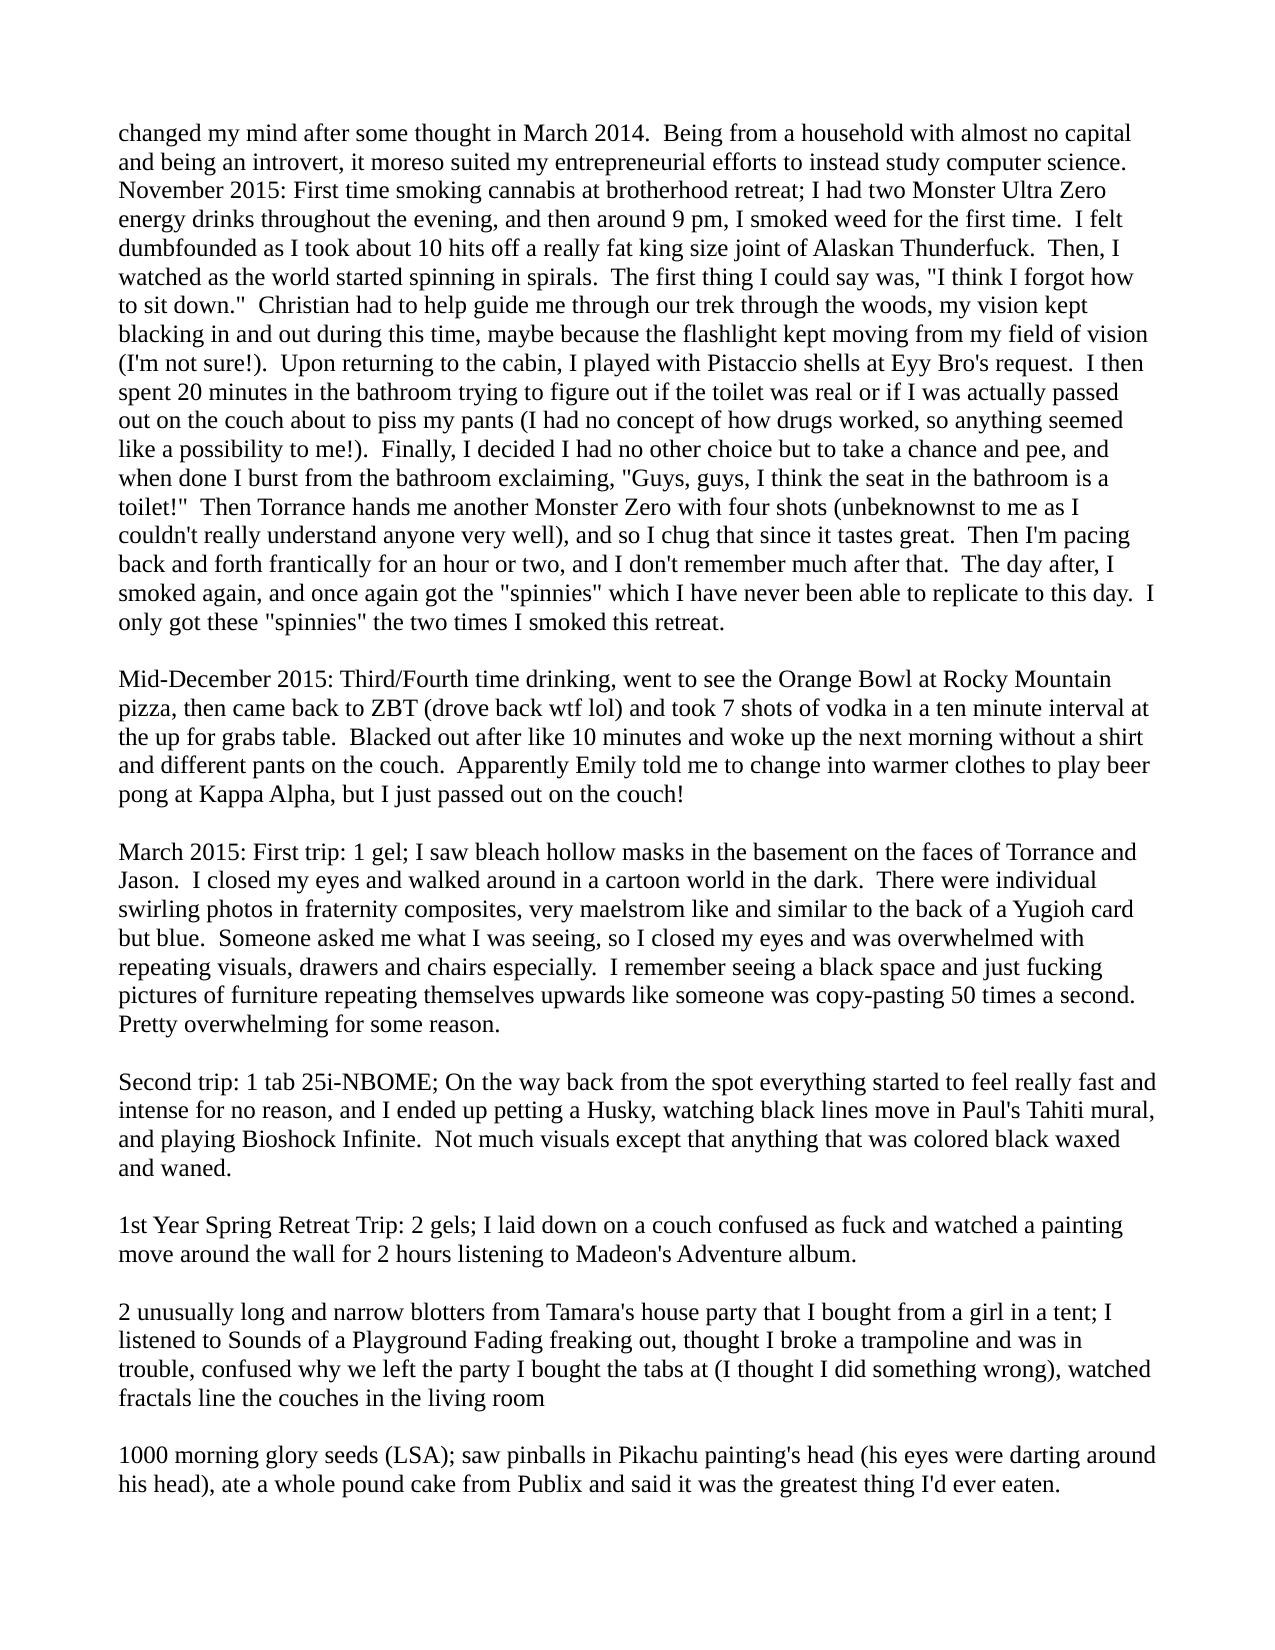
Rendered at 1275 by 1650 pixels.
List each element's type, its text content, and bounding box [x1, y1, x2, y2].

text 1st Year Spring Retreat Trip: 2 gels; I laid down on a couch confused as fuck and watched a painting move around the wall for 2 hours listening to Madeon's Adventure album. [118, 1211, 1157, 1268]
text 2 unusually long and narrow blotters from Tamara's house party that I bought from a girl in a tent; I listened to Sounds of a Playground Fading freaking out, thought I broke a trampoline and was in trouble, confused why we left the party I bought the tabs at (I thought I did something wrong), watched fractals line the couches in the living room [118, 1297, 1157, 1412]
text November 2015: First time smoking cannabis at brotherhood retreat; I had two Monster Ultra Zero energy drinks throughout the evening, and then around 9 pm, I smoked weed for the first time. I felt dumbfounded as I took about 10 hits off a really fat king size joint of Alaskan Thunderfuck. Then, I watched as the world started spinning in spirals. The first thing I could say was, "I think I forgot how to sit down." Christian had to help guide me through our trek through the woods, my vision kept blacking in and out during this time, maybe because the flashlight kept moving from my field of vision (I'm not sure!). Upon returning to the cabin, I played with Pistaccio shells at Eyy Bro's request. I then spent 20 minutes in the bathroom trying to figure out if the toilet was real or if I was actually passed out on the couch about to piss my pants (I had no concept of how drugs worked, so anything seemed like a possibility to me!). Finally, I decided I had no other choice but to take a chance and pee, and when done I burst from the bathroom exclaiming, "Guys, guys, I think the seat in the bathroom is a toilet!" Then Torrance hands me another Monster Zero with four shots (unbeknownst to me as I couldn't really understand anyone very well), and so I chug that since it tastes great. Then I'm pacing back and forth frantically for an hour or two, and I don't remember much after that. The day after, I smoked again, and once again got the "spinnies" which I have never been able to replicate to this day. I only got these "spinnies" the two times I smoked this retreat. [118, 176, 1157, 636]
text changed my mind after some thought in March 2014. Being from a household with almost no capital and being an introvert, it moreso suited my entrepreneurial efforts to instead study computer science. [118, 118, 1157, 176]
text 1000 morning glory seeds (LSA); saw pinballs in Pikachu painting's head (his eyes were darting around his head), ate a whole pound cake from Publix and said it was the greatest thing I'd ever eaten. [118, 1441, 1157, 1498]
text Second trip: 1 tab 25i-NBOME; On the way back from the spot everything started to feel really fast and intense for no reason, and I ended up petting a Husky, watching black lines move in Paul's Tahiti mural, and playing Bioshock Infinite. Not much visuals except that anything that was colored black waxed and waned. [118, 1067, 1157, 1182]
text Mid-December 2015: Third/Fourth time drinking, went to see the Orange Bowl at Rocky Mountain pizza, then came back to ZBT (drove back wtf lol) and took 7 shots of vodka in a ten minute interval at the up for grabs table. Blacked out after like 10 minutes and woke up the next morning without a shirt and different pants on the couch. Apparently Emily told me to change into warmer clothes to play beer pong at Kappa Alpha, but I just passed out on the couch! [118, 664, 1157, 808]
text March 2015: First trip: 1 gel; I saw bleach hollow masks in the basement on the faces of Torrance and Jason. I closed my eyes and walked around in a cartoon world in the dark. There were individual swirling photos in fraternity composites, very maelstrom like and similar to the back of a Yugioh card but blue. Someone asked me what I was seeing, so I closed my eyes and was overwhelmed with repeating visuals, drawers and chairs especially. I remember seeing a black space and just fucking pictures of furniture repeating themselves upwards like someone was copy-pasting 50 times a second. Pretty overwhelming for some reason. [118, 837, 1157, 1038]
